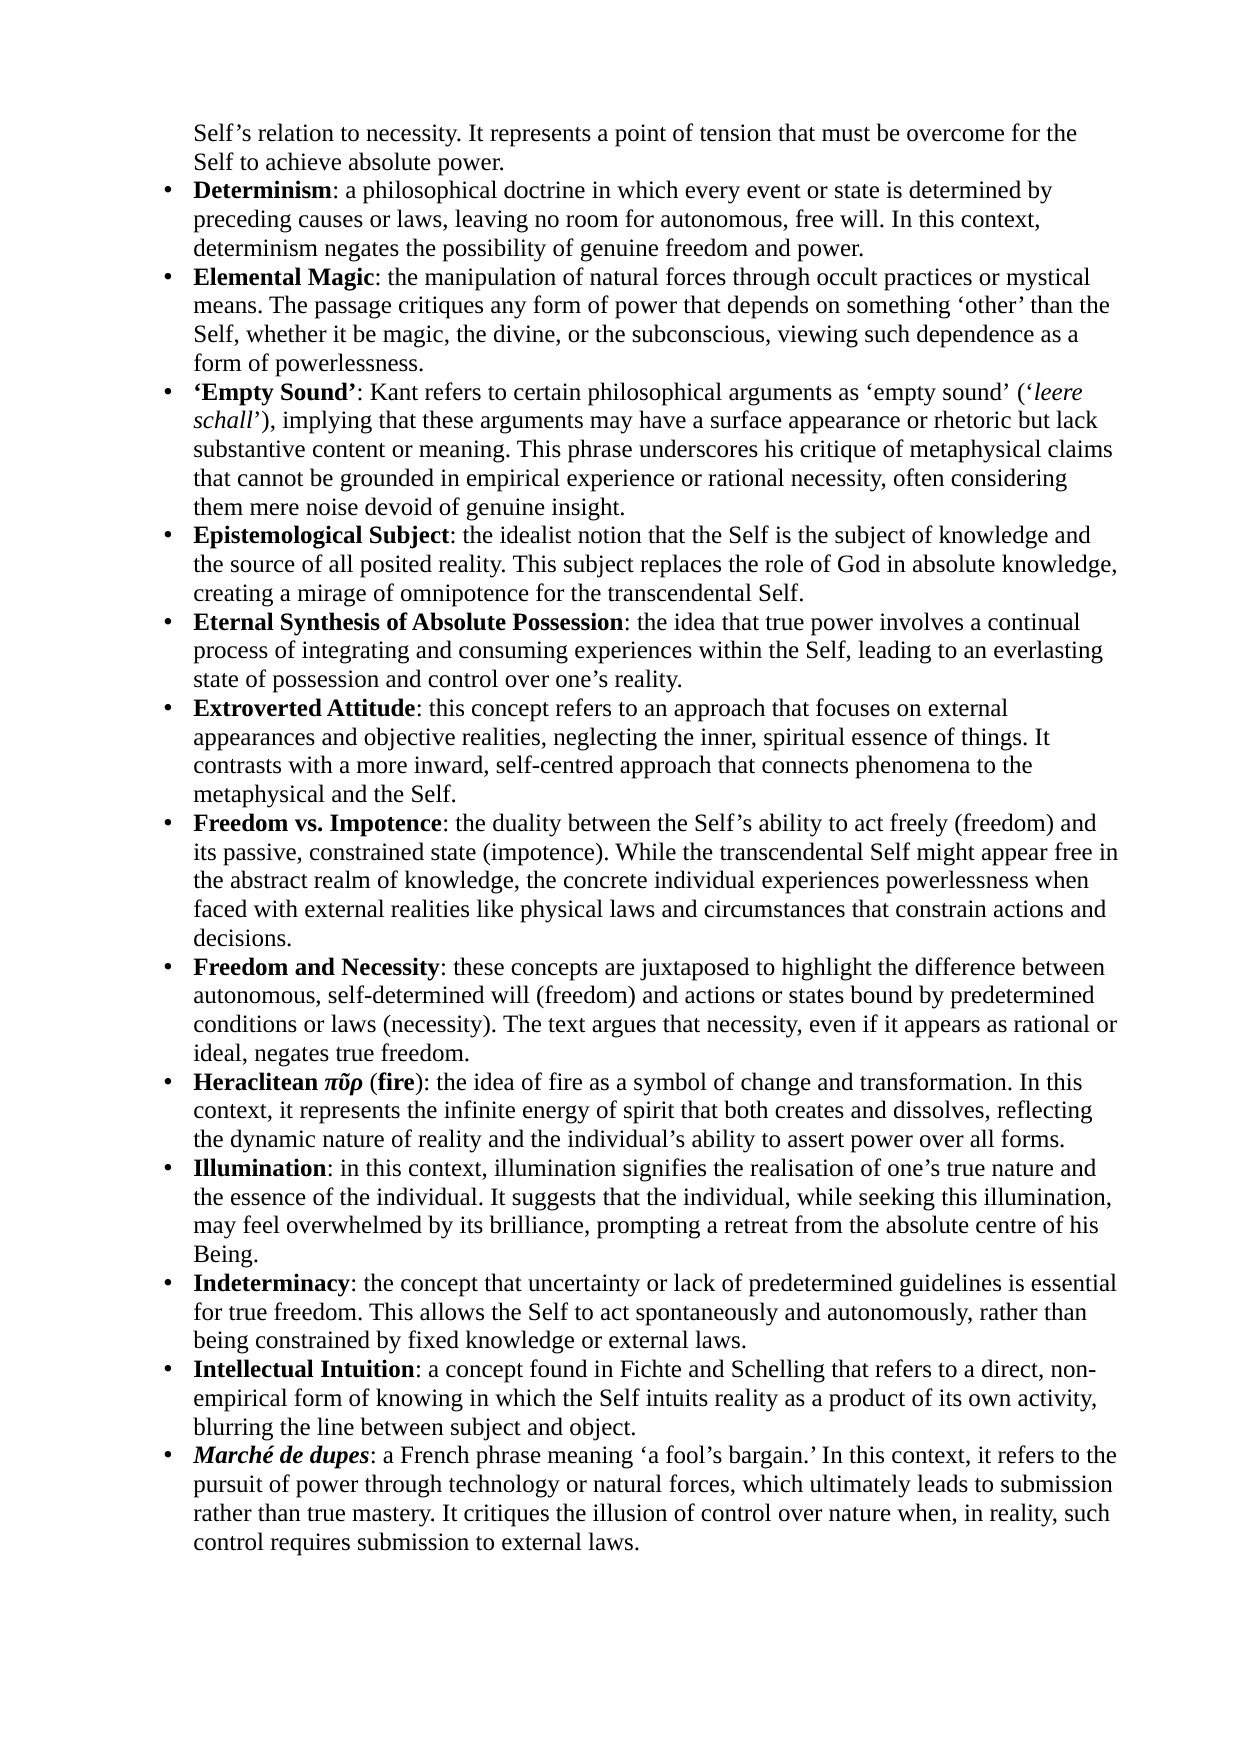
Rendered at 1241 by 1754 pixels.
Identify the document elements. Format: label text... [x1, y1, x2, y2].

list ‘Empty Sound’: Kant refers to certain philosophical arguments as ‘empty sound’ (‘leere schall’), implying that these arguments may have a surface appearance or rhetoric but lack substantive content or meaning. This phrase underscores his critique of metaphysical claims that cannot be grounded in empirical experience or rational necessity, often considering them mere noise devoid of genuine insight. [164, 377, 1122, 521]
list Extroverted Attitude: this concept refers to an approach that focuses on external appearances and objective realities, neglecting the inner, spiritual essence of things. It contrasts with a more inward, self-centred approach that connects phenomena to the metaphysical and the Self. [164, 693, 1122, 808]
list Intellectual Intuition: a concept found in Fichte and Schelling that refers to a direct, non-empirical form of knowing in which the Self intuits reality as a product of its own activity, blurring the line between subject and object. [164, 1354, 1122, 1441]
list Elemental Magic: the manipulation of natural forces through occult practices or mystical means. The passage critiques any form of power that depends on something ‘other’ than the Self, whether it be magic, the divine, or the subconscious, viewing such dependence as a form of powerlessness. [164, 262, 1122, 377]
list Illumination: in this context, illumination signifies the realisation of one’s true nature and the essence of the individual. It suggests that the individual, while seeking this illumination, may feel overwhelmed by its brilliance, prompting a retreat from the absolute centre of his Being. [164, 1153, 1122, 1268]
list Heraclitean πῦρ (fire): the idea of fire as a symbol of change and transformation. In this context, it represents the infinite energy of spirit that both creates and dissolves, reflecting the dynamic nature of reality and the individual’s ability to assert power over all forms. [164, 1067, 1122, 1153]
list Self’s relation to necessity. It represents a point of tension that must be overcome for the Self to achieve absolute power. [164, 118, 1122, 176]
list Freedom vs. Impotence: the duality between the Self’s ability to act freely (freedom) and its passive, constrained state (impotence). While the transcendental Self might appear free in the abstract realm of knowledge, the concrete individual experiences powerlessness when faced with external realities like physical laws and circumstances that constrain actions and decisions. [164, 808, 1122, 952]
list Eternal Synthesis of Absolute Possession: the idea that true power involves a continual process of integrating and consuming experiences within the Self, leading to an everlasting state of possession and control over one’s reality. [164, 607, 1122, 693]
list Indeterminacy: the concept that uncertainty or lack of predetermined guidelines is essential for true freedom. This allows the Self to act spontaneously and autonomously, rather than being constrained by fixed knowledge or external laws. [164, 1268, 1122, 1354]
list Determinism: a philosophical doctrine in which every event or state is determined by preceding causes or laws, leaving no room for autonomous, free will. In this context, determinism negates the possibility of genuine freedom and power. [164, 176, 1122, 262]
list Epistemological Subject: the idealist notion that the Self is the subject of knowledge and the source of all posited reality. This subject replaces the role of God in absolute knowledge, creating a mirage of omnipotence for the transcendental Self. [164, 521, 1122, 607]
list Marché de dupes: a French phrase meaning ‘a fool’s bargain.’ In this context, it refers to the pursuit of power through technology or natural forces, which ultimately leads to submission rather than true mastery. It critiques the illusion of control over nature when, in reality, such control requires submission to external laws. [164, 1441, 1122, 1556]
list Freedom and Necessity: these concepts are juxtaposed to highlight the difference between autonomous, self-determined will (freedom) and actions or states bound by predetermined conditions or laws (necessity). The text argues that necessity, even if it appears as rational or ideal, negates true freedom. [164, 952, 1122, 1067]
